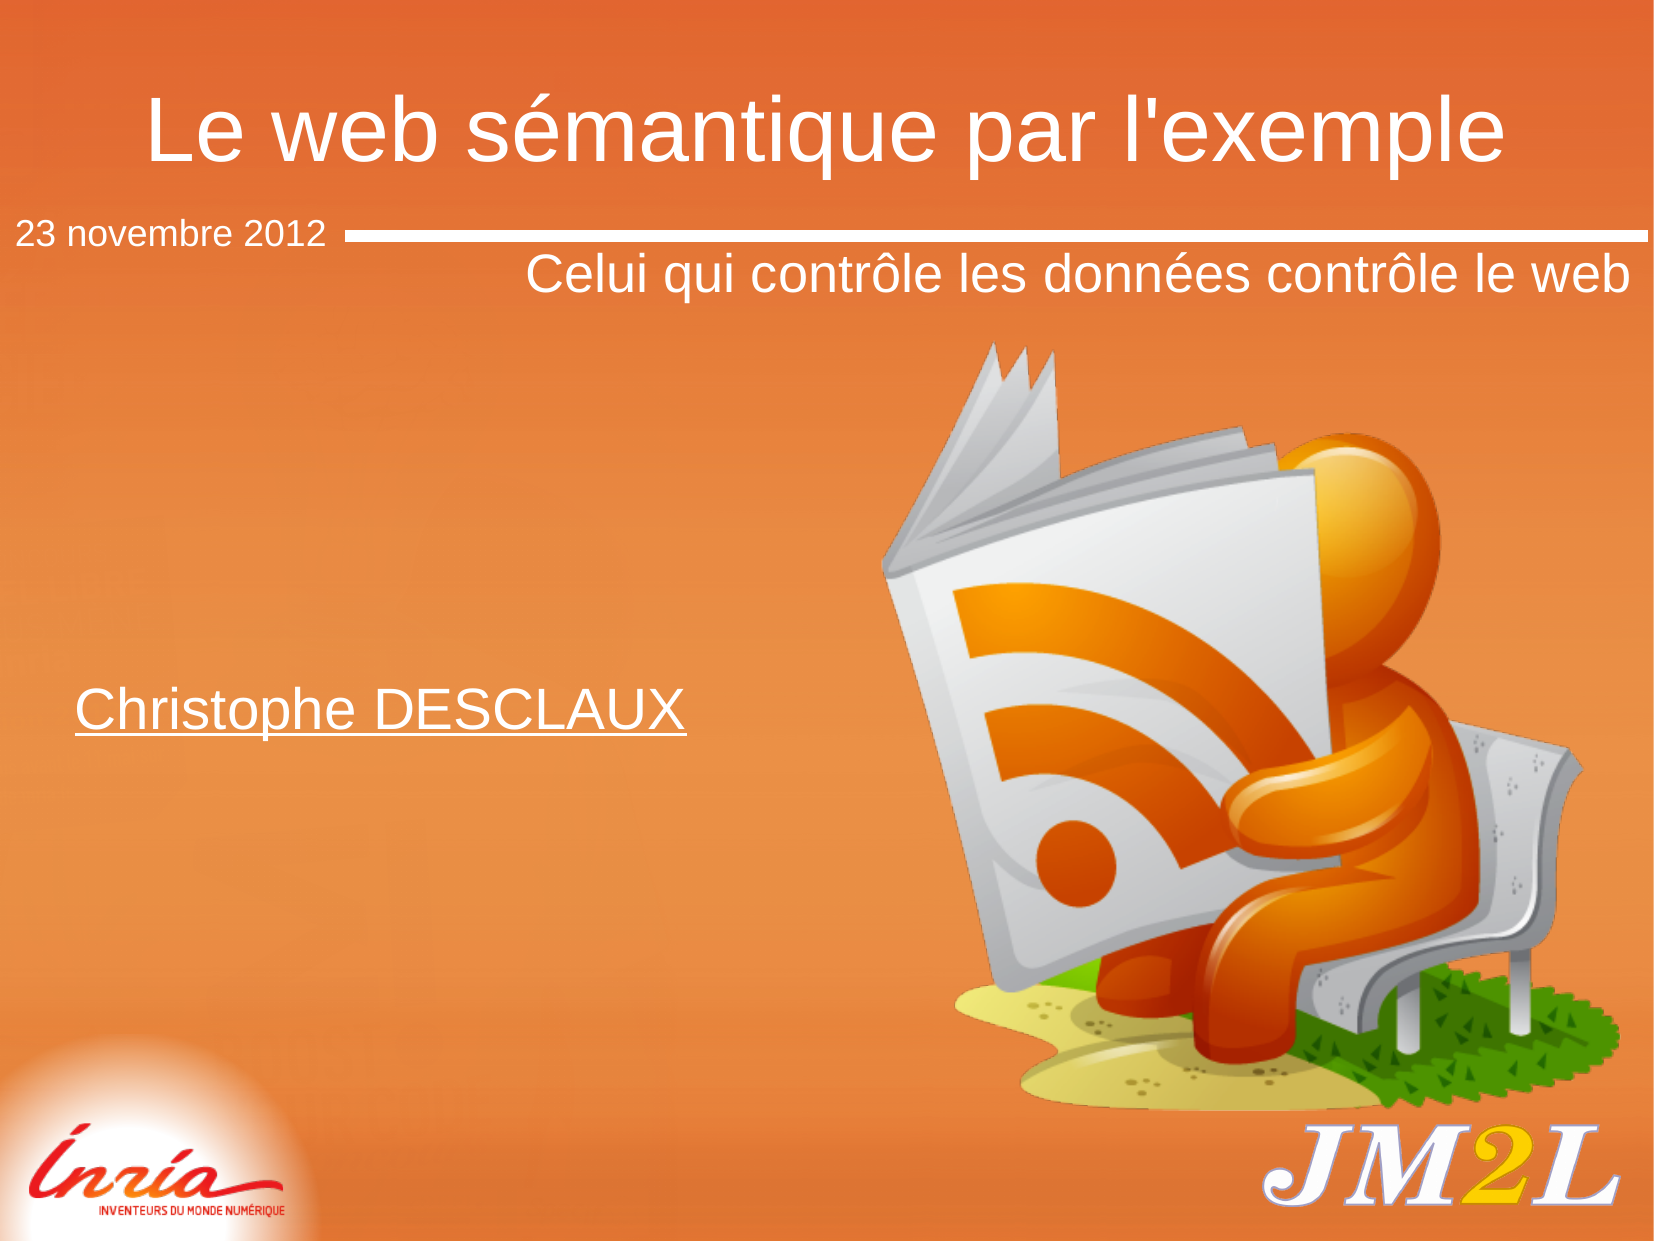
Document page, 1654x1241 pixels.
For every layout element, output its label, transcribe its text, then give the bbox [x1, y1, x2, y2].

text_box 23 novembre 2012 [0, 205, 342, 263]
title Le web sémantique par l'exemple [82, 26, 1571, 234]
picture [15, 1109, 299, 1232]
picture [0, 0, 1654, 1241]
text_box [0, 1034, 466, 1241]
text_box Christophe DESCLAUX [60, 669, 825, 811]
text_box Celui qui contrôle les données contrôle le web [480, 235, 1648, 312]
